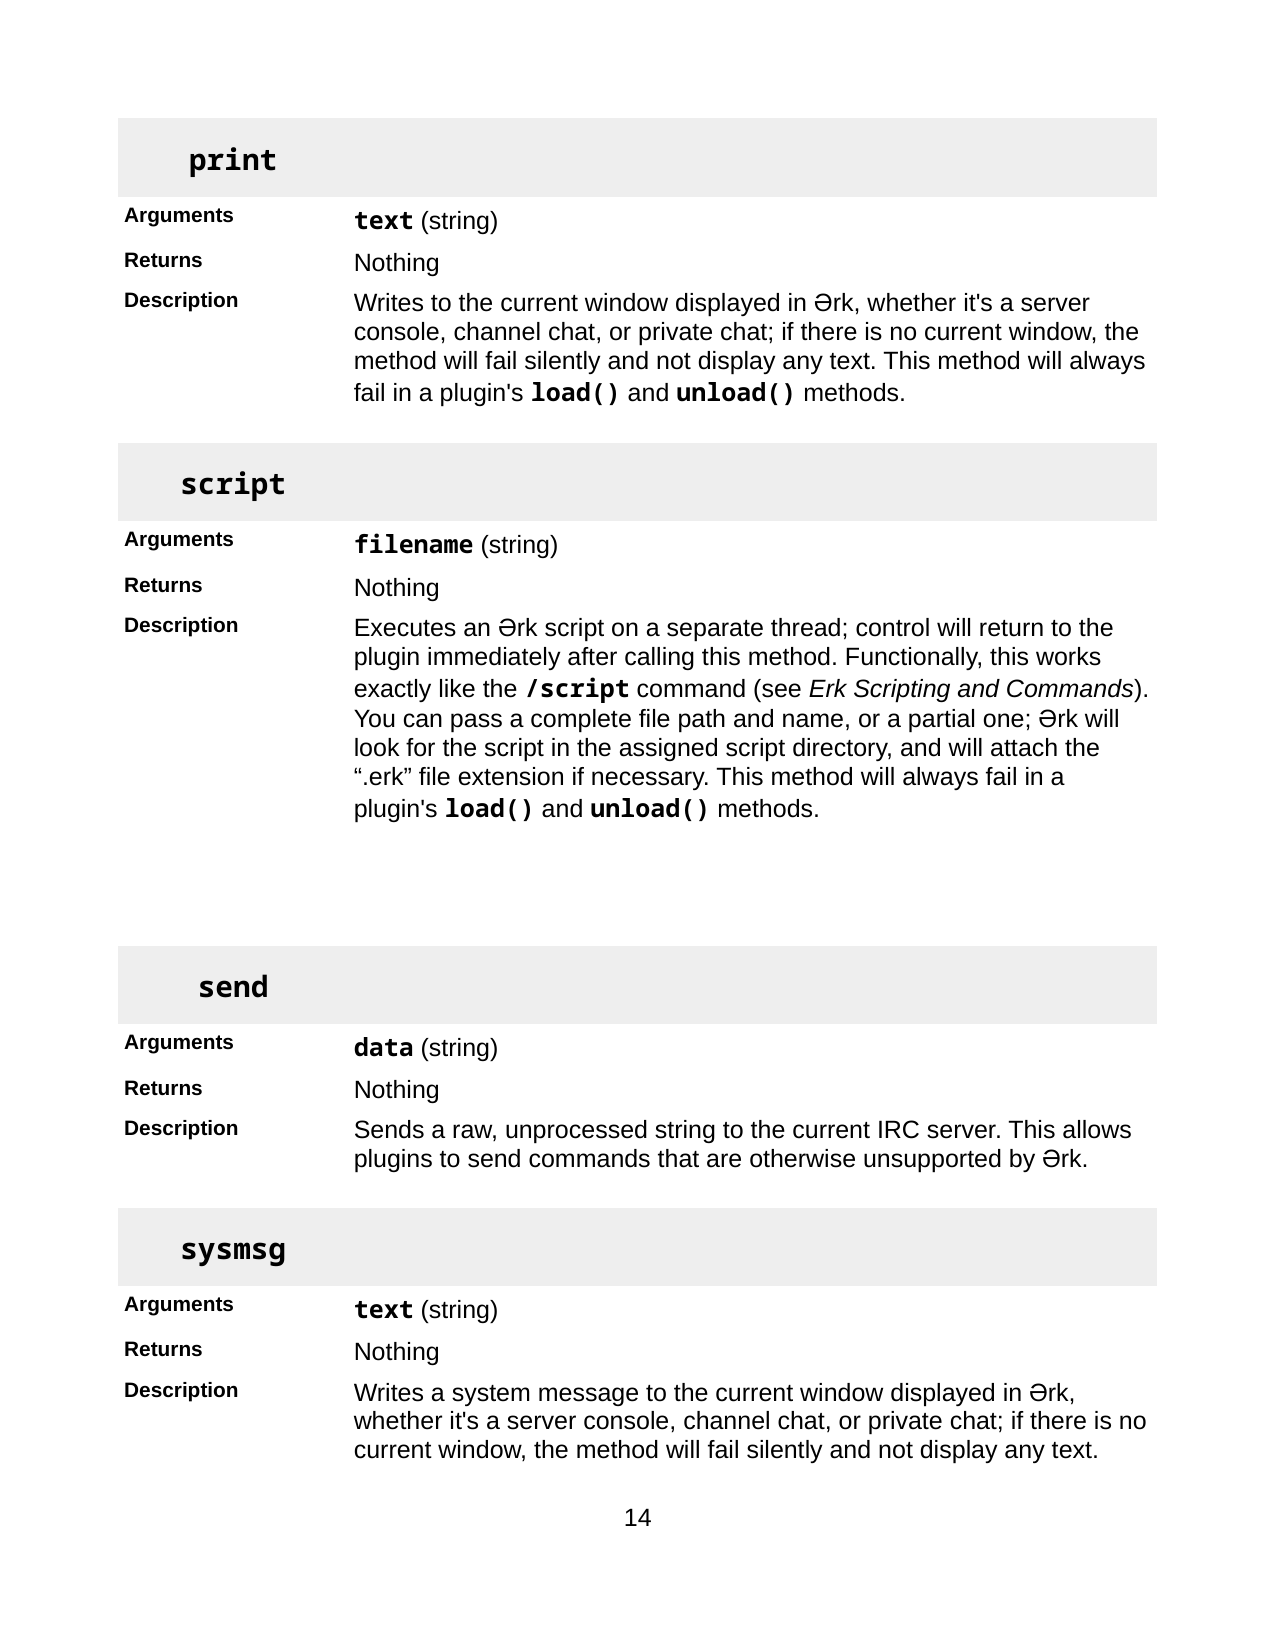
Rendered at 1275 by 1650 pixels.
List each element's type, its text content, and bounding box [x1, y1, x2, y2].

table_cell Description [118, 283, 348, 414]
table_header print [118, 118, 348, 197]
table_cell Description [118, 1372, 348, 1469]
table_cell filename (string) [348, 521, 1157, 567]
table_cell Returns [118, 1070, 348, 1110]
table_cell Nothing [348, 1332, 1157, 1372]
table_header script [118, 443, 348, 521]
table_cell Returns [118, 1332, 348, 1372]
table_header [348, 443, 1157, 521]
table_header [348, 118, 1157, 197]
table_cell Writes a system message to the current window displayed in Ərk, whether it's a server console, channel chat, or private chat; if there is no current window, the method will fail silently and not display any text. [348, 1372, 1157, 1469]
table_header [348, 946, 1157, 1024]
table_cell Description [118, 607, 348, 831]
table_cell Returns [118, 567, 348, 607]
table_cell Writes to the current window displayed in Ərk, whether it's a server console, channel chat, or private chat; if there is no current window, the method will fail silently and not display any text. This method will always fail in a plugin's load() and unload() methods. [348, 283, 1157, 414]
table_cell Arguments [118, 1024, 348, 1069]
table_cell Returns [118, 242, 348, 282]
table_cell Sends a raw, unprocessed string to the current IRC server. This allows plugins to send commands that are otherwise unsupported by Ərk. [348, 1110, 1157, 1179]
table_header [348, 1208, 1157, 1286]
table_cell Nothing [348, 567, 1157, 607]
table_header send [118, 946, 348, 1024]
table_cell Executes an Ərk script on a separate thread; control will return to the plugin immediately after calling this method. Functionally, this works exactly like the /script command (see Erk Scripting and Commands). You can pass a complete file path and name, or a partial one; Ərk will look for the script in the assigned script directory, and will attach the “.erk” file extension if necessary. This method will always fail in a plugin's load() and unload() methods. [348, 607, 1157, 831]
table_cell Arguments [118, 197, 348, 242]
table_cell Arguments [118, 1286, 348, 1332]
table_header sysmsg [118, 1208, 348, 1286]
table_cell Nothing [348, 1070, 1157, 1110]
table_cell text (string) [348, 197, 1157, 242]
table_cell Arguments [118, 521, 348, 567]
table_cell text (string) [348, 1286, 1157, 1332]
table_cell Description [118, 1110, 348, 1179]
table_cell data (string) [348, 1024, 1157, 1069]
table_cell Nothing [348, 242, 1157, 282]
